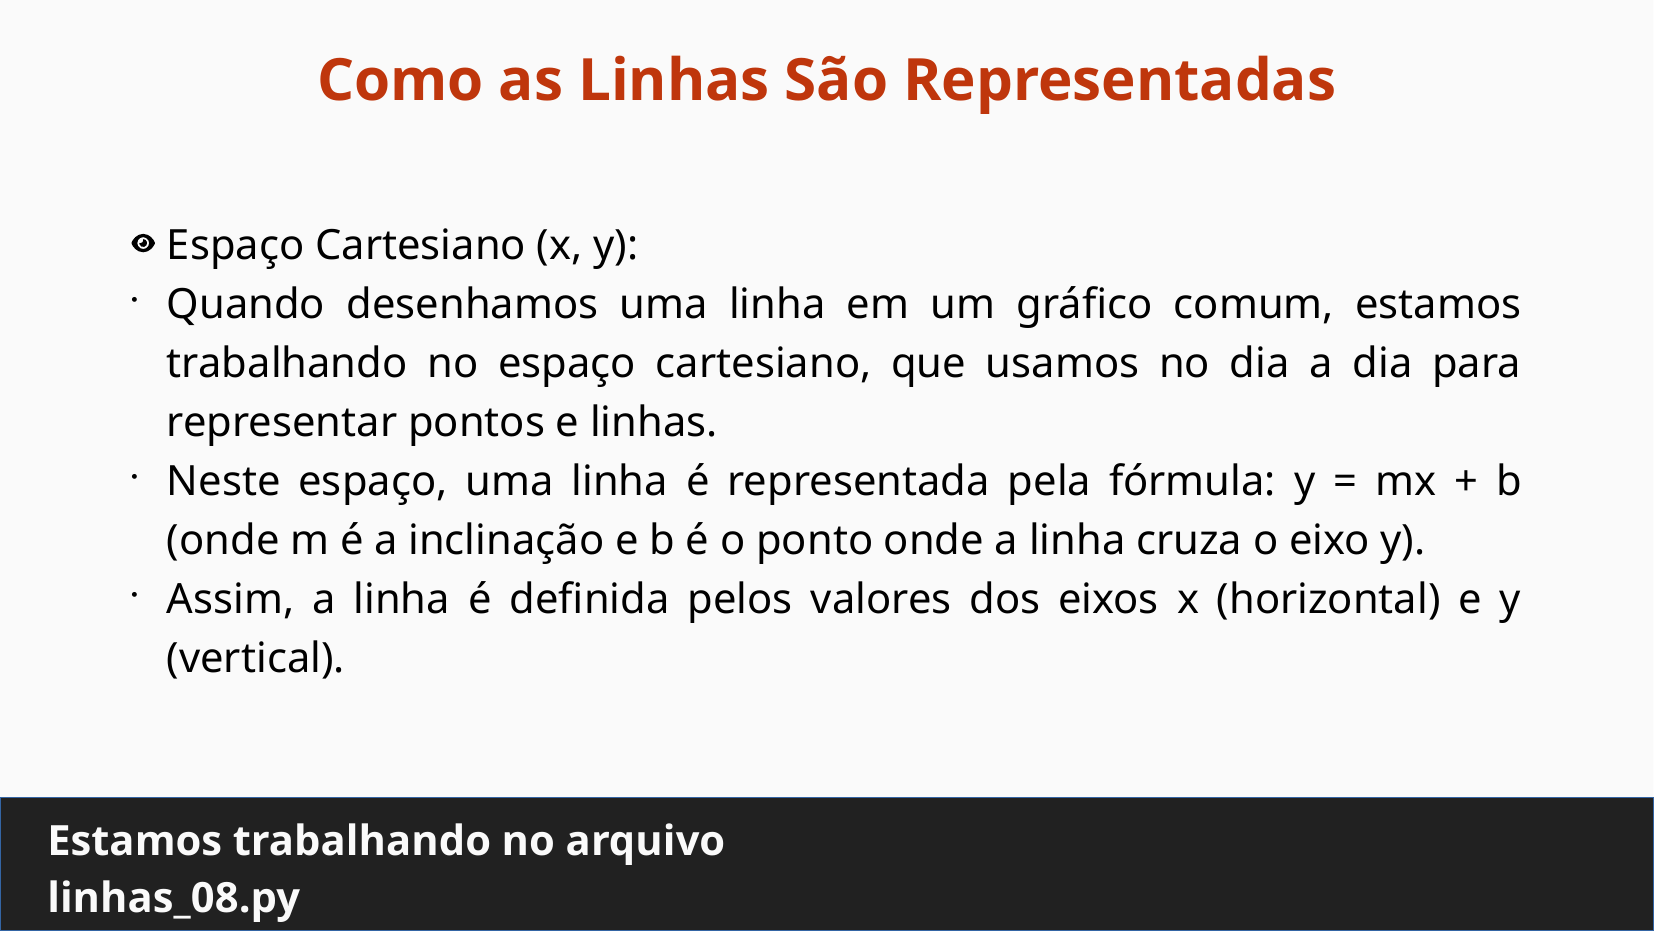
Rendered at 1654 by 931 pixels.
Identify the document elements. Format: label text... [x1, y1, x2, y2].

text_box Espaço Cartesiano (x, y): Quando desenhamos uma linha em um gráfico comum, estamos trabalhando no espaço cartesiano, que usamos no dia a dia para representar pontos e linhas. Neste espaço, uma linha é representada pela fórmula: y = mx + b (onde m é a inclinação e b é o ponto onde a linha cruza o eixo y). Assim, a linha é definida pelos valores dos eixos x (horizontal) e y (vertical). [131, 212, 1523, 632]
title Como as Linhas São Representadas [82, 37, 1571, 119]
text_box [0, 797, 1654, 931]
title Estamos trabalhando no arquivo linhas_08.py [47, 825, 916, 910]
